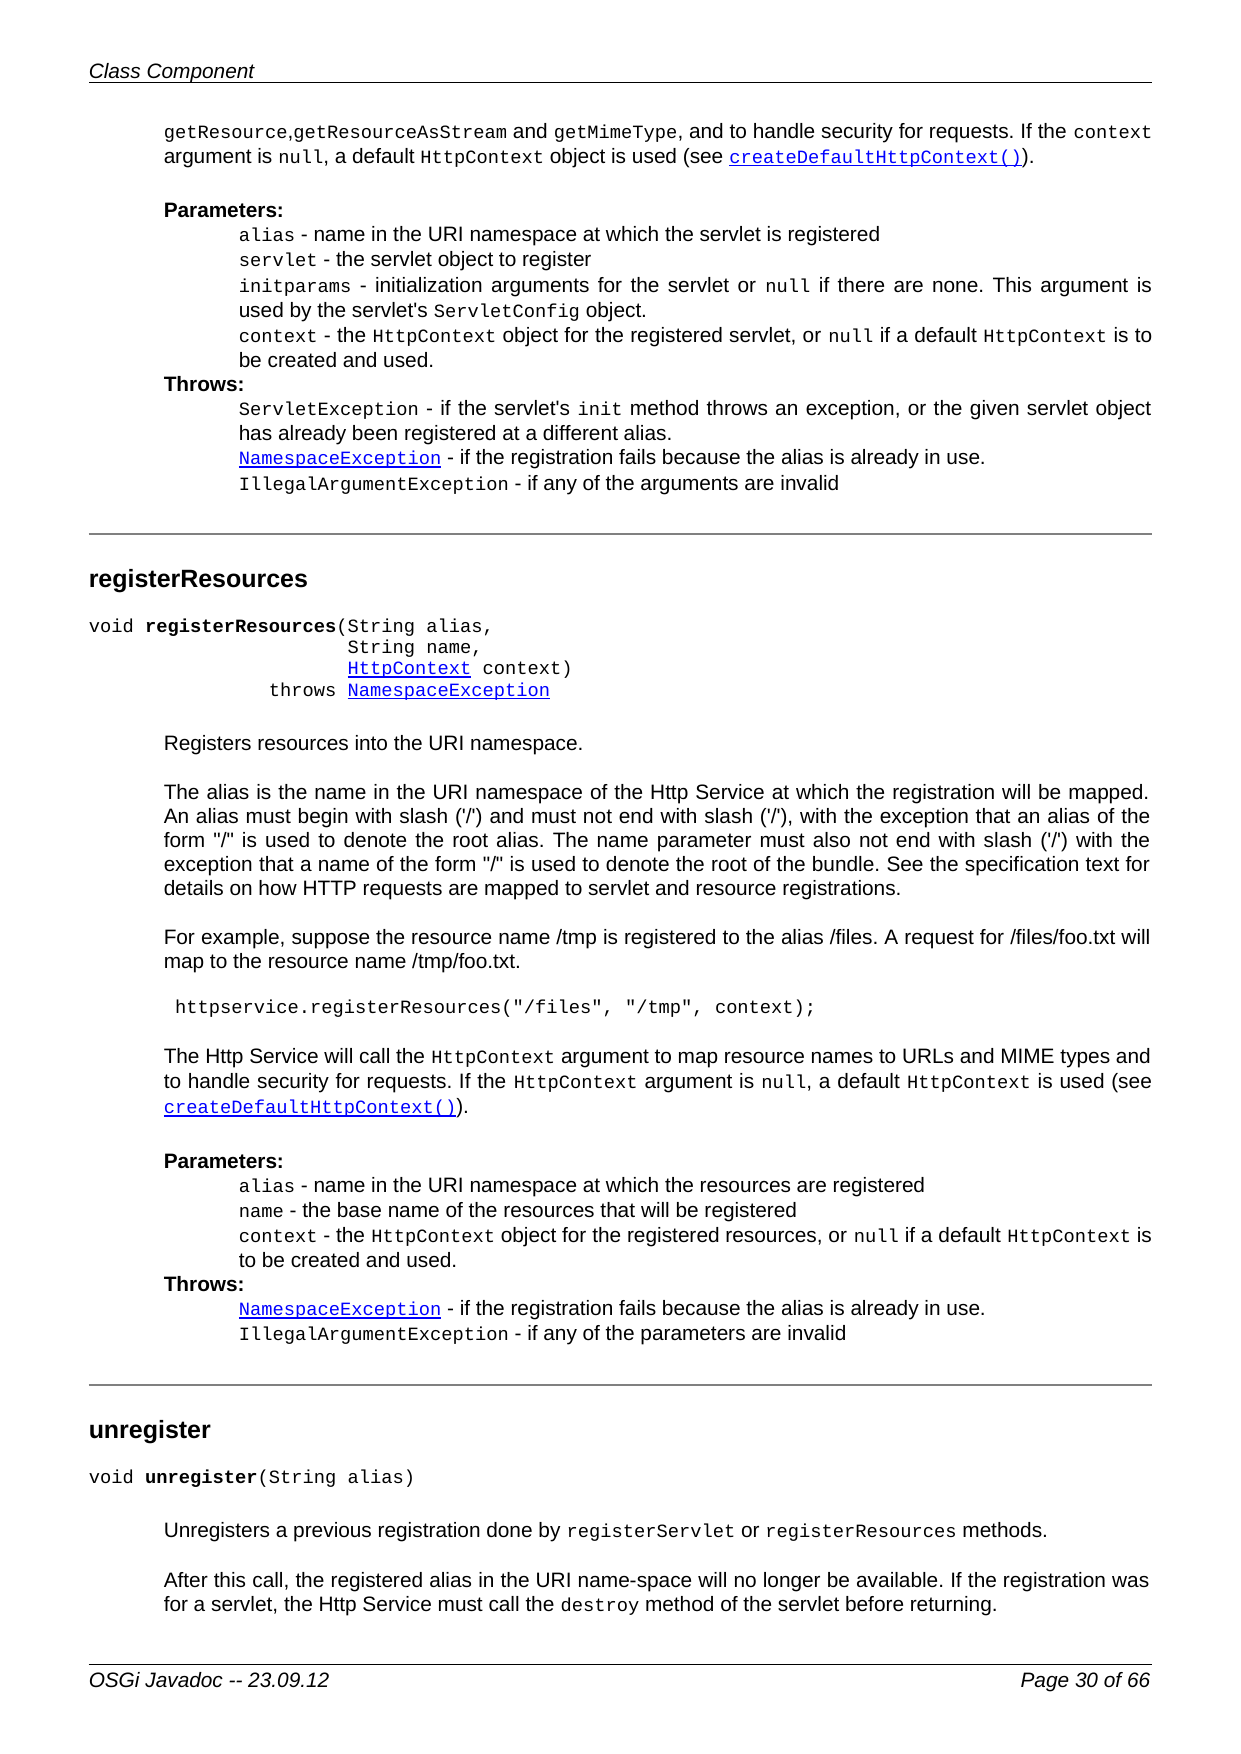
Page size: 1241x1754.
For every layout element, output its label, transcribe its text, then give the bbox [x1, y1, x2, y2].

text IllegalArgumentException - if any of the parameters are invalid [238, 1321, 1152, 1346]
text For example, suppose the resource name /tmp is registered to the alias /files. A request for /files/foo.txt will map to the resource name /tmp/foo.txt. [163, 924, 1152, 972]
text The alias is the name in the URI namespace of the Http Service at which the registration will be mapped. An alias must begin with slash ('/') and must not end with slash ('/'), with the exception that an alias of the form "/" is used to denote the root alias. The name parameter must also not end with slash ('/') with the exception that a name of the form "/" is used to denote the root of the bundle. See the specification text for details on how HTTP requests are mapped to servlet and resource registrations. [163, 780, 1152, 899]
text context - the HttpContext object for the registered servlet, or null if a default HttpContext is to be created and used. [238, 323, 1152, 372]
subtitle unregister [88, 1415, 1152, 1443]
text name - the base name of the resources that will be registered [238, 1198, 1152, 1223]
text Registers resources into the URI namespace. [163, 731, 1152, 755]
text IllegalArgumentException - if any of the arguments are invalid [238, 470, 1152, 496]
text ServletException - if the servlet's init method throws an exception, or the given servlet object has already been registered at a different alias. [238, 396, 1152, 445]
subtitle registerResources [88, 564, 1152, 592]
text getResource,getResourceAsStream and getMimeType, and to handle security for requests. If the context argument is null, a default HttpContext object is used (see createDefaultHttpContext()). [163, 118, 1152, 169]
text httpservice.registerResources("/files", "/tmp", context); [163, 997, 1152, 1019]
text NamespaceException - if the registration fails because the alias is already in use. [238, 445, 1152, 470]
text void registerResources(String alias, String name, HttpContext context) throws NamespaceException [88, 617, 1152, 702]
text Throws: [163, 1272, 1152, 1296]
text servlet - the servlet object to register [238, 247, 1152, 272]
text context - the HttpContext object for the registered resources, or null if a default HttpContext is to be created and used. [238, 1223, 1152, 1272]
text Parameters: [163, 1148, 1152, 1172]
text initparams - initialization arguments for the servlet or null if there are none. This argument is used by the servlet's ServletConfig object. [238, 272, 1152, 323]
text NamespaceException - if the registration fails because the alias is already in use. [238, 1296, 1152, 1321]
text The Http Service will call the HttpContext argument to map resource names to URLs and MIME types and to handle security for requests. If the HttpContext argument is null, a default HttpContext is used (see createDefaultHttpContext()). [163, 1044, 1152, 1119]
text After this call, the registered alias in the URI name-space will no longer be available. If the registration was for a servlet, the Http Service must call the destroy method of the servlet before returning. [163, 1568, 1152, 1617]
text Parameters: [163, 198, 1152, 222]
text Unregisters a previous registration done by registerServlet or registerResources methods. [163, 1518, 1152, 1543]
text Throws: [163, 372, 1152, 396]
text void unregister(String alias) [88, 1468, 1152, 1489]
text alias - name in the URI namespace at which the servlet is registered [238, 222, 1152, 247]
text alias - name in the URI namespace at which the resources are registered [238, 1172, 1152, 1198]
